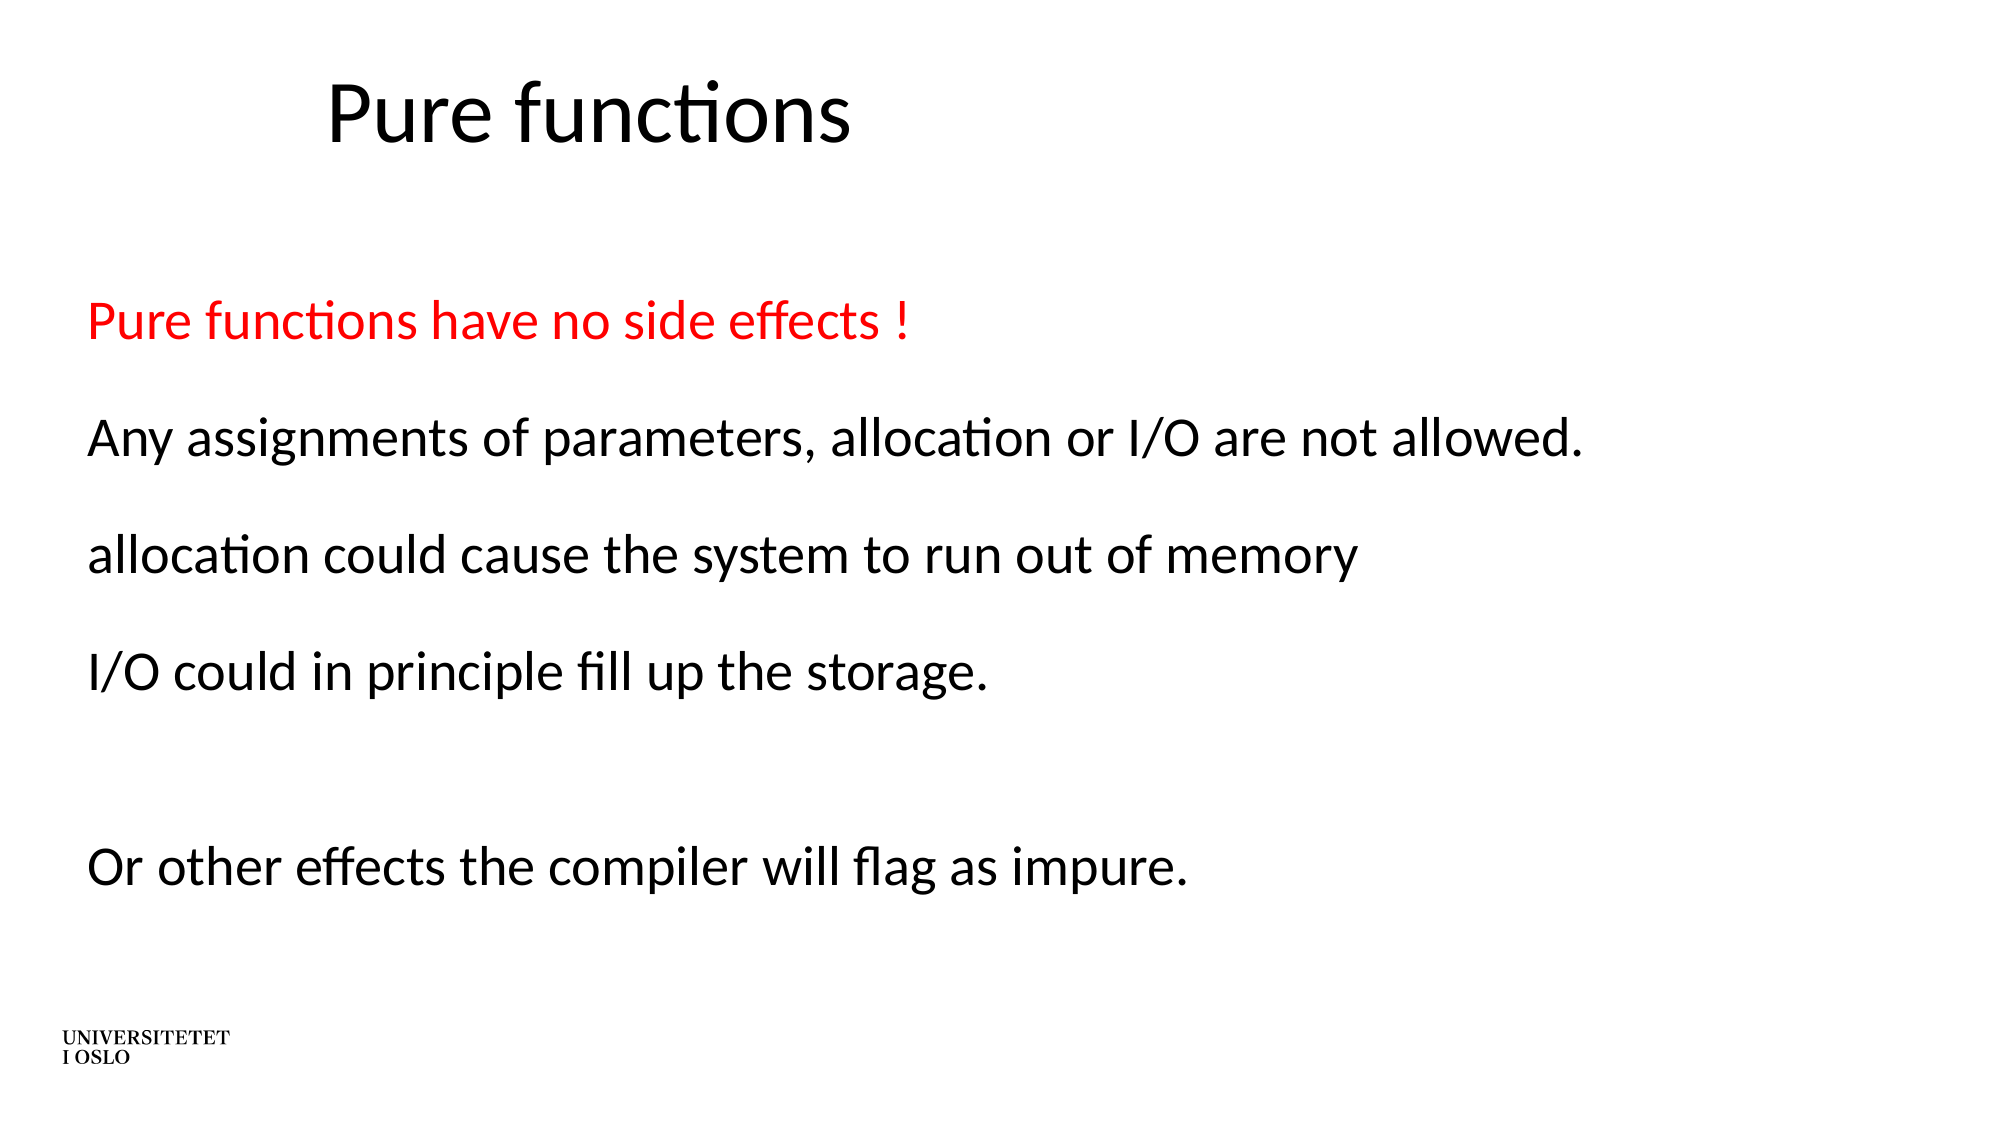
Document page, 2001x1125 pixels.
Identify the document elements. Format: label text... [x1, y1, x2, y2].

text_box Pure functions [306, 32, 1723, 148]
text_box Pure functions have no side effects ! Any assignments of parameters, allocation or I/O are not allowed. allocation could cause the system to run out of memory I/O could in principle fill up the storage. Or other effects the compiler will flag as impure. [67, 252, 1799, 949]
picture [62, 1030, 230, 1064]
